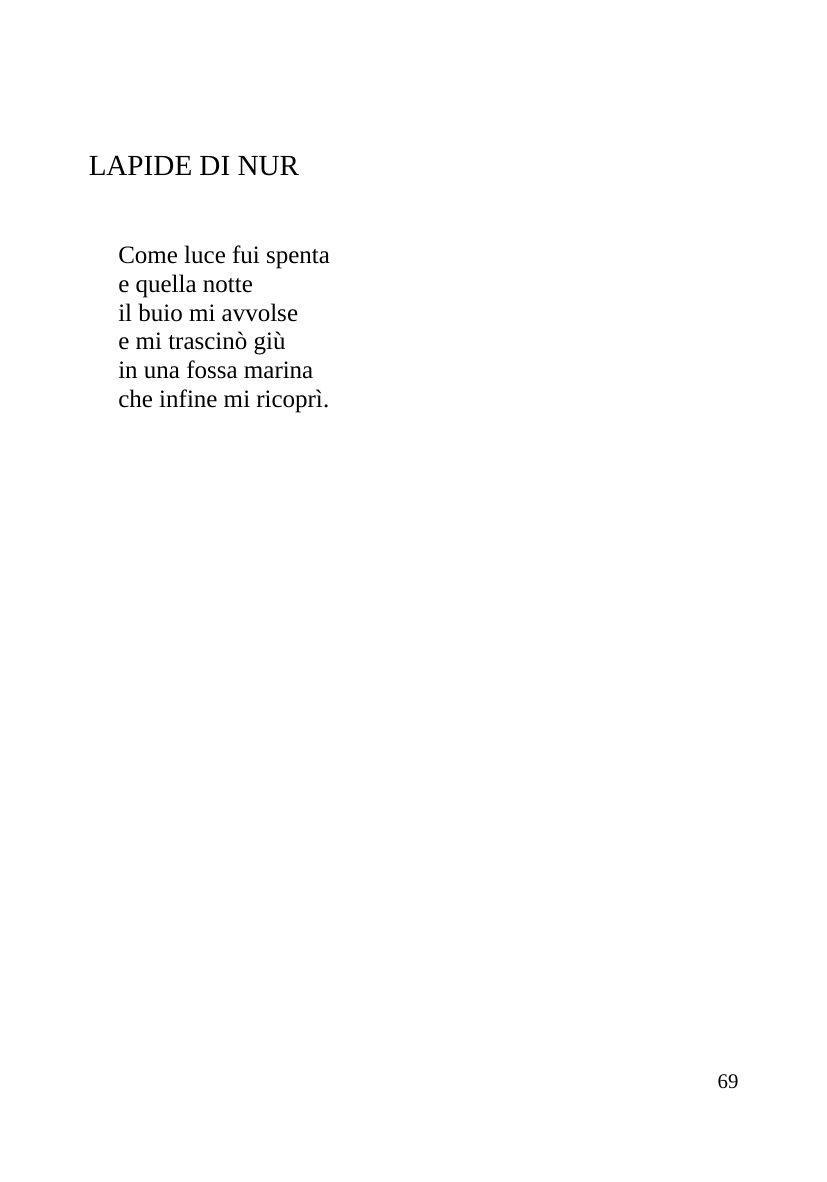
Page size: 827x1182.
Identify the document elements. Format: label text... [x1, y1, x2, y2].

text e mi trascinò giù [88, 326, 738, 355]
text Come luce fui spenta [88, 240, 738, 269]
text il buio mi avvolse [88, 298, 738, 326]
text che infine mi ricoprì. [88, 384, 738, 413]
text e quella notte [88, 269, 738, 298]
text LAPIDE DI NUR [88, 148, 738, 181]
text in una fossa marina [88, 355, 738, 384]
